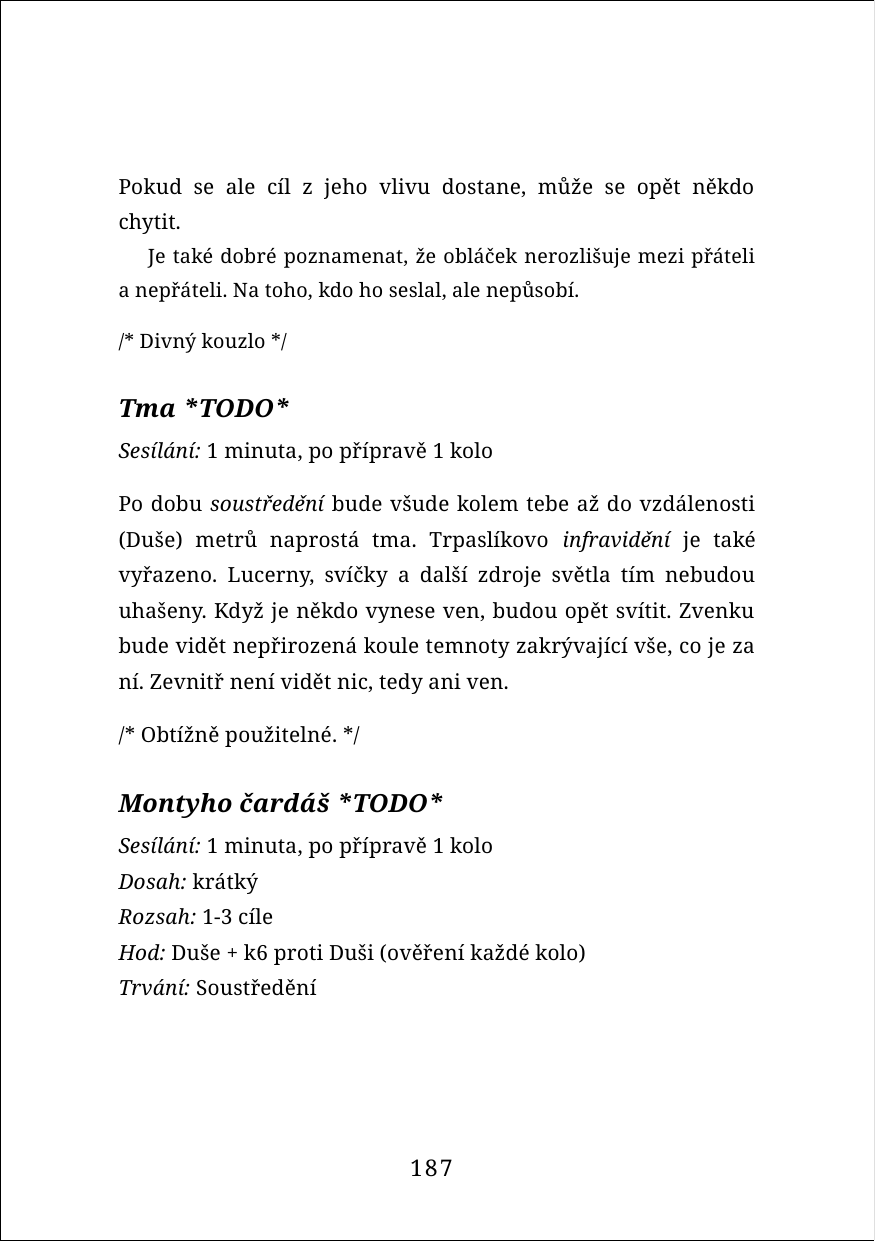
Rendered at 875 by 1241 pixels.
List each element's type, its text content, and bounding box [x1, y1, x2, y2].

text /* Divný kouzlo */ [118, 327, 756, 354]
text /* Obtížně použitelné. */ [118, 720, 756, 749]
text Pokud se ale cíl z jeho vlivu dostane, může se opět někdo chytit. Je také dobré poznamenat, že obláček nerozlišuje mezi přáteli a nepřáteli. Na toho, kdo ho seslal, ale nepůsobí. [118, 172, 756, 303]
subtitle Tma *TODO* [118, 391, 756, 424]
text Sesílání: 1 minuta, po přípravě 1 kolo [118, 436, 756, 465]
subtitle Montyho čardáš *TODO* [118, 785, 756, 819]
text Sesílání: 1 minuta, po přípravě 1 kolo Dosah: krátký Rozsah: 1-3 cíle Hod: Duše + k6 proti Duši (ověření každé kolo) Trvání: Soustředění [118, 831, 756, 1002]
text Po dobu soustředění bude všude kolem tebe až do vzdálenosti (Duše) metrů naprostá tma. Trpaslíkovo infravidění je také vyřazeno. Lucerny, svíčky a další zdroje světla tím nebudou uhašeny. Když je někdo vynese ven, budou opět svítit. Zvenku bude vidět nepřirozená koule temnoty zakrývající vše, co je za ní. Zevnitř není vidět nic, tedy ani ven. [118, 489, 756, 696]
